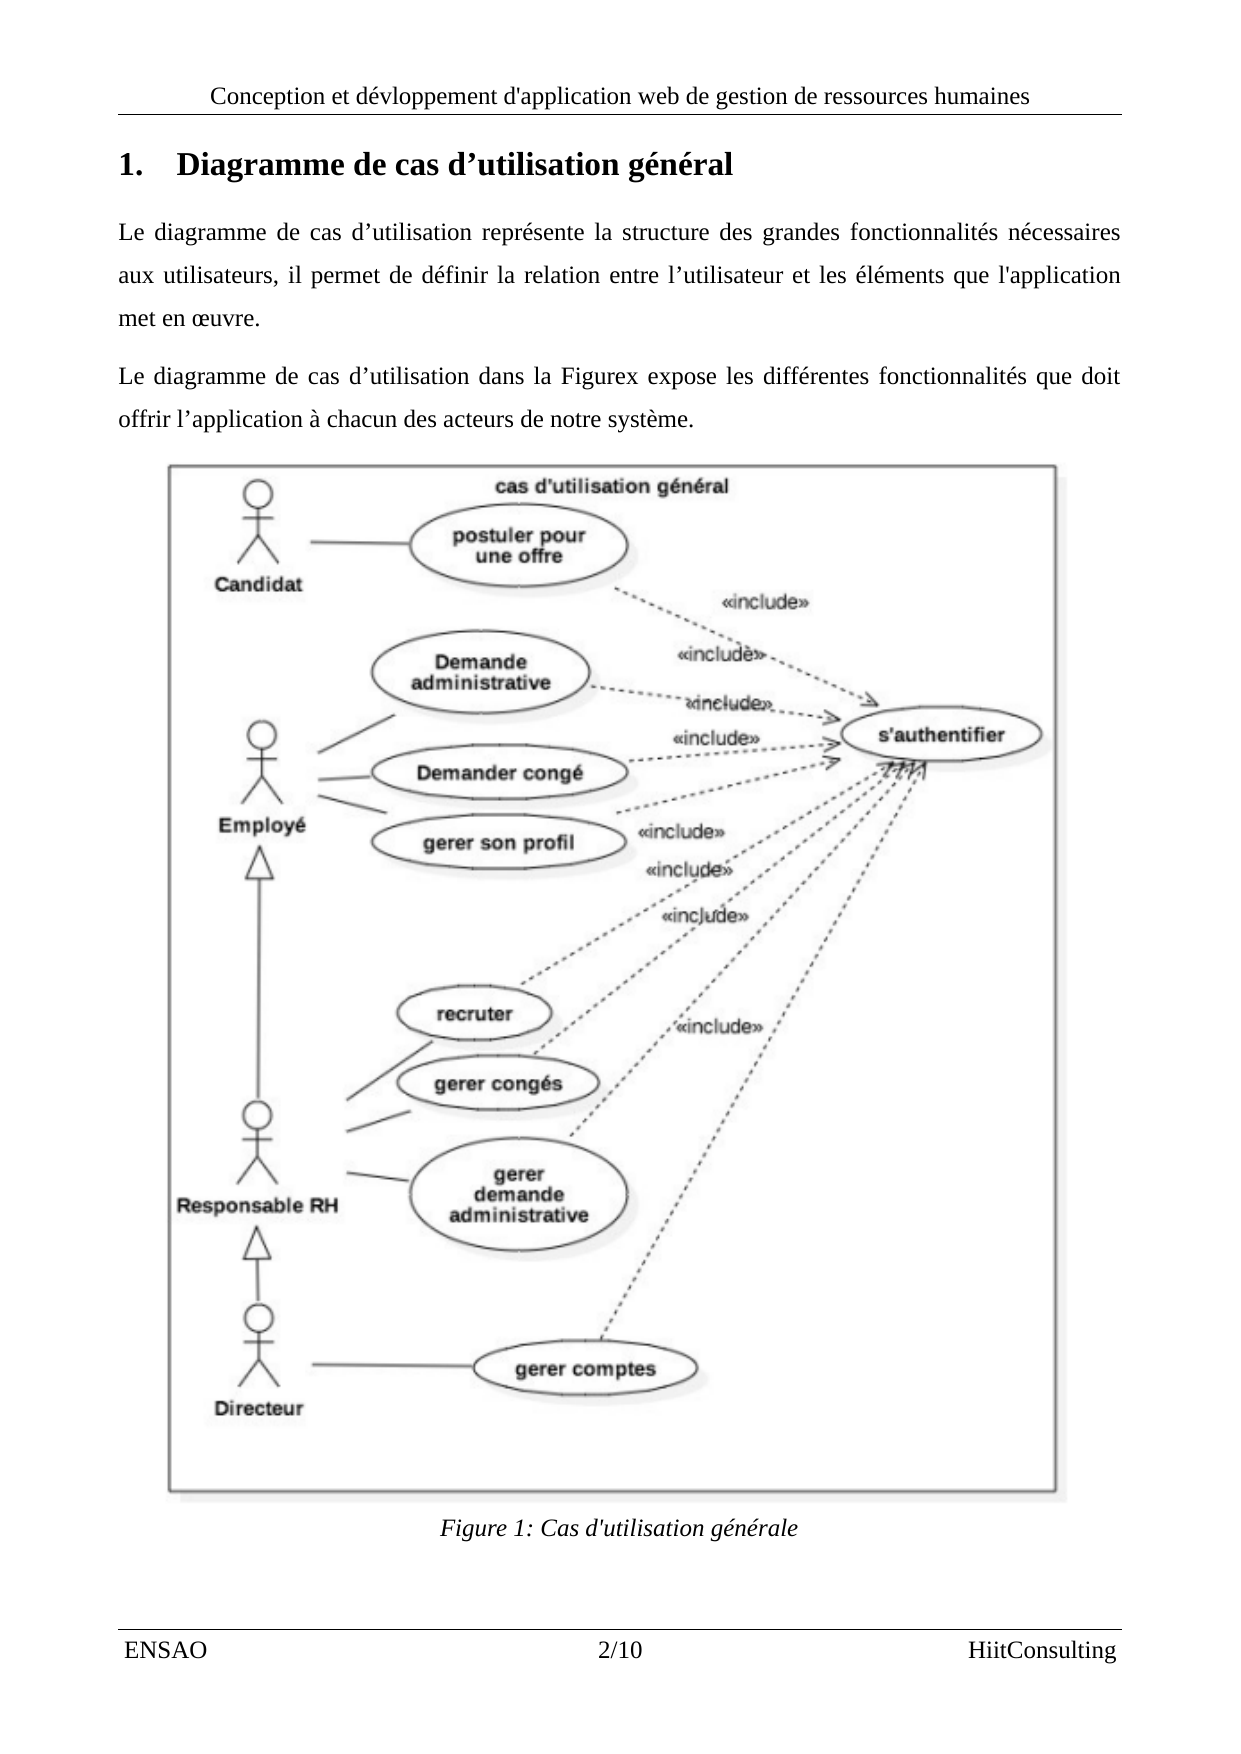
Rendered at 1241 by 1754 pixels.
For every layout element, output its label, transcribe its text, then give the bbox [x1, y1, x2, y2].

picture [161, 456, 1079, 1514]
text 1. Diagramme de cas d’utilisation général [118, 144, 1122, 182]
text Le diagramme de cas d’utilisation représente la structure des grandes fonctionnalités nécessaires aux utilisateurs, il permet de définir la relation entre l’utilisateur et les éléments que l'application met en œuvre. [118, 217, 1122, 332]
text Figure 1: Cas d'utilisation générale [161, 1514, 1079, 1542]
text Le diagramme de cas d’utilisation dans la Figurex expose les différentes fonctionnalités que doit offrir l’application à chacun des acteurs de notre système. [118, 361, 1122, 433]
